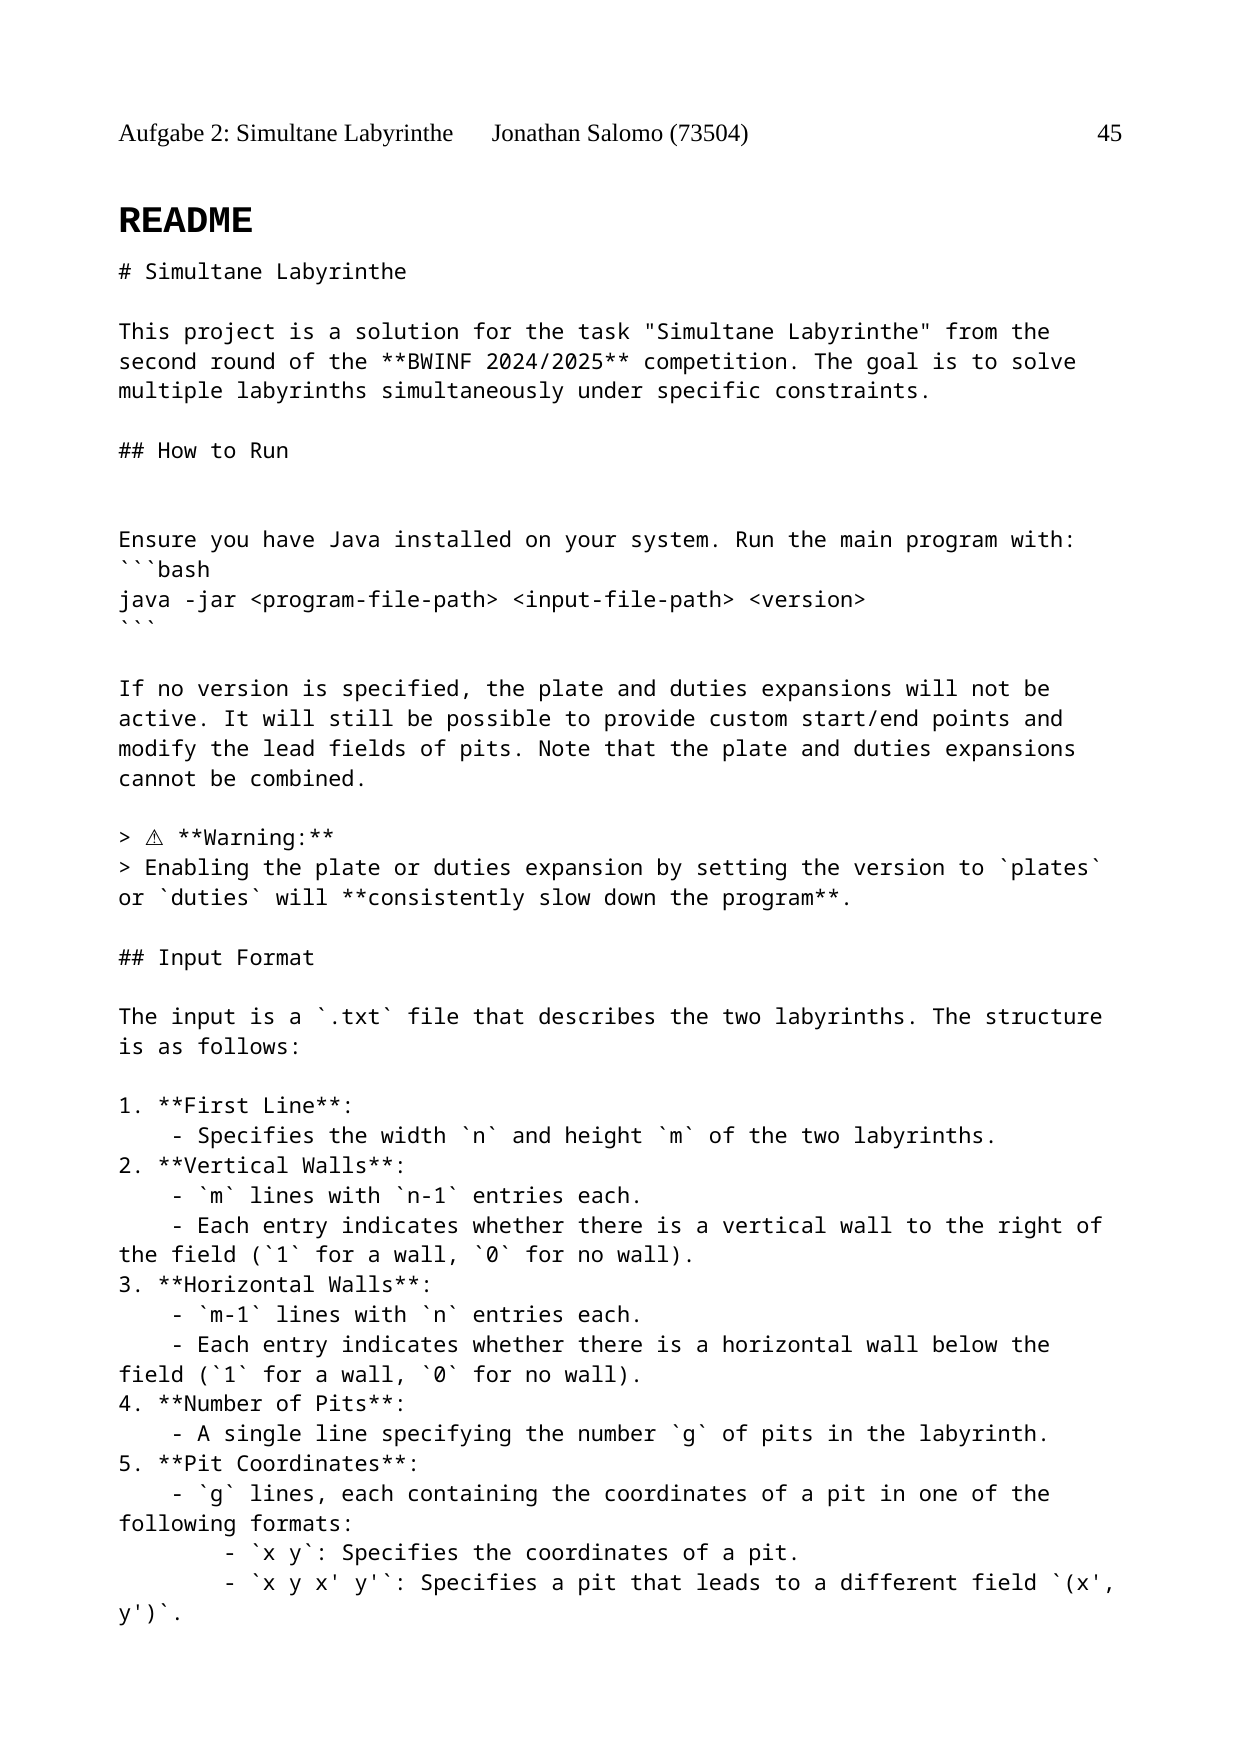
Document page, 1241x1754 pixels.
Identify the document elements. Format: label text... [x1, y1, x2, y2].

text ## How to Run [118, 435, 1122, 465]
text 4. **Number of Pits**: [118, 1388, 1122, 1418]
text - Each entry indicates whether there is a horizontal wall below the field (`1` for a wall, `0` for no wall). [118, 1329, 1122, 1388]
text 2. **Vertical Walls**: [118, 1150, 1122, 1180]
subtitle README [118, 201, 1122, 244]
text ## Input Format [118, 941, 1122, 971]
text - `m-1` lines with `n` entries each. [118, 1299, 1122, 1329]
text - `g` lines, each containing the coordinates of a pit in one of the following formats: [118, 1478, 1122, 1537]
text - `x y x' y'`: Specifies a pit that leads to a different field `(x', y')`. [118, 1567, 1122, 1627]
text - Specifies the width `n` and height `m` of the two labyrinths. [118, 1120, 1122, 1150]
text # Simultane Labyrinthe [118, 256, 1122, 286]
text 1. **First Line**: [118, 1090, 1122, 1120]
text - A single line specifying the number `g` of pits in the labyrinth. [118, 1418, 1122, 1448]
text 5. **Pit Coordinates**: [118, 1448, 1122, 1478]
text - `x y`: Specifies the coordinates of a pit. [118, 1537, 1122, 1567]
text java -jar <program-file-path> <input-file-path> <version> [118, 584, 1122, 614]
text This project is a solution for the task "Simultane Labyrinthe" from the second round of the **BWINF 2024/2025** competition. The goal is to solve multiple labyrinths simultaneously under specific constraints. [118, 316, 1122, 405]
text - Each entry indicates whether there is a vertical wall to the right of the field (`1` for a wall, `0` for no wall). [118, 1209, 1122, 1269]
text The input is a `.txt` file that describes the two labyrinths. The structure is as follows: [118, 1001, 1122, 1061]
text - `m` lines with `n-1` entries each. [118, 1180, 1122, 1209]
text 3. **Horizontal Walls**: [118, 1269, 1122, 1299]
text If no version is specified, the plate and duties expansions will not be active. It will still be possible to provide custom start/end points and modify the lead fields of pits. Note that the plate and duties expansions cannot be combined. [118, 673, 1122, 792]
text ```bash [118, 554, 1122, 584]
text > Enabling the plate or duties expansion by setting the version to `plates` or `duties` will **consistently slow down the program**. [118, 852, 1122, 912]
text ``` [118, 614, 1122, 643]
text Ensure you have Java installed on your system. Run the main program with: [118, 524, 1122, 554]
text > ⚠️ **Warning:** [118, 822, 1122, 852]
